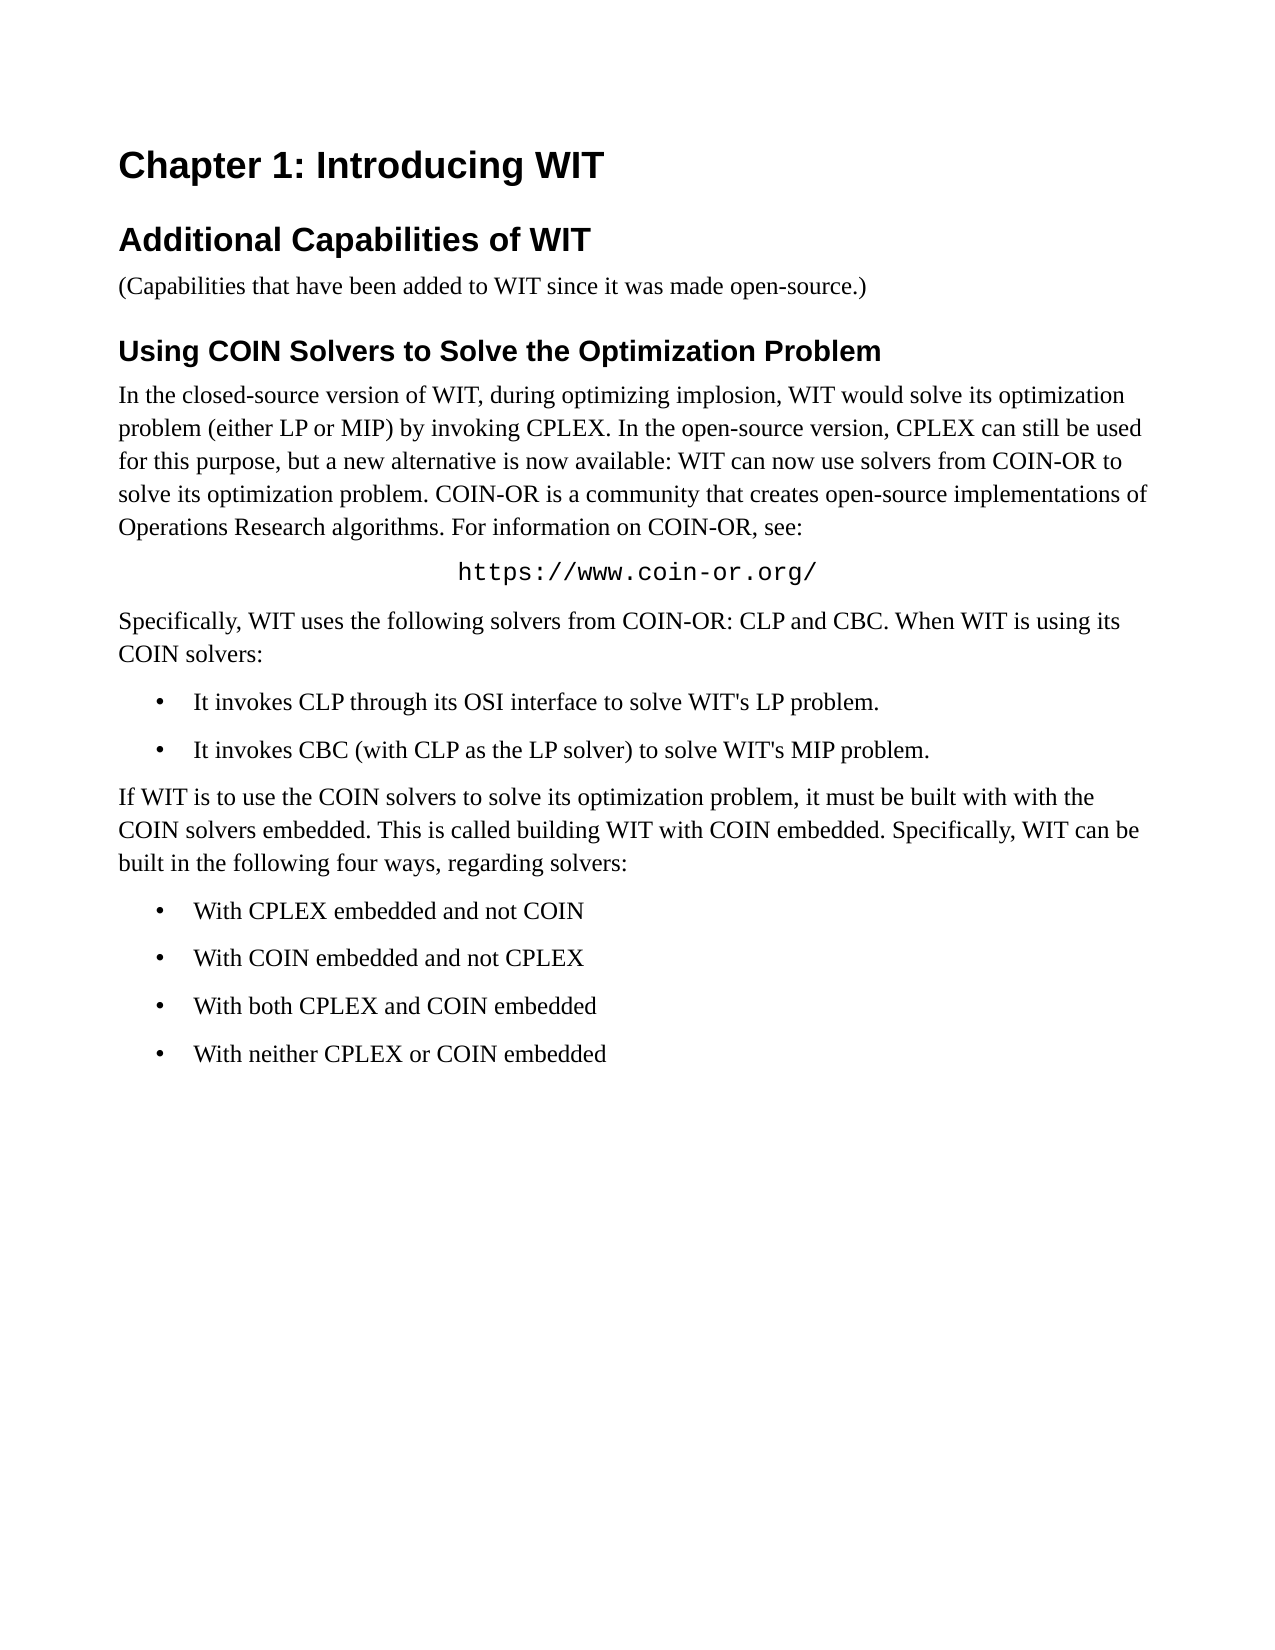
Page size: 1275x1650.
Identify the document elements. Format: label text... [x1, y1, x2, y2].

subtitle Chapter 1: Introducing WIT [118, 143, 1157, 187]
list With COIN embedded and not CPLEX [156, 943, 1157, 972]
list With neither CPLEX or COIN embedded [156, 1039, 1157, 1067]
subtitle Using COIN Solvers to Solve the Optimization Problem [118, 333, 1157, 367]
list With both CPLEX and COIN embedded [156, 991, 1157, 1020]
text (Capabilities that have been added to WIT since it was made open-source.) [118, 271, 1157, 300]
subtitle Additional Capabilities of WIT [118, 220, 1157, 259]
text If WIT is to use the COIN solvers to solve its optimization problem, it must be built with with the COIN solvers embedded. This is called building WIT with COIN embedded. Specifically, WIT can be built in the following four ways, regarding solvers: [118, 782, 1157, 877]
list It invokes CBC (with CLP as the LP solver) to solve WIT's MIP problem. [156, 735, 1157, 763]
text Specifically, WIT uses the following solvers from COIN-OR: CLP and CBC. When WIT is using its COIN solvers: [118, 606, 1157, 668]
list It invokes CLP through its OSI interface to solve WIT's LP problem. [156, 687, 1157, 716]
list With CPLEX embedded and not COIN [156, 896, 1157, 925]
text In the closed-source version of WIT, during optimizing implosion, WIT would solve its optimization problem (either LP or MIP) by invoking CPLEX. In the open-source version, CPLEX can still be used for this purpose, but a new alternative is now available: WIT can now use solvers from COIN-OR to solve its optimization problem. COIN-OR is a community that creates open-source implementations of Operations Research algorithms. For information on COIN-OR, see: [118, 380, 1157, 541]
text https://www.coin-or.org/ [118, 559, 1157, 588]
